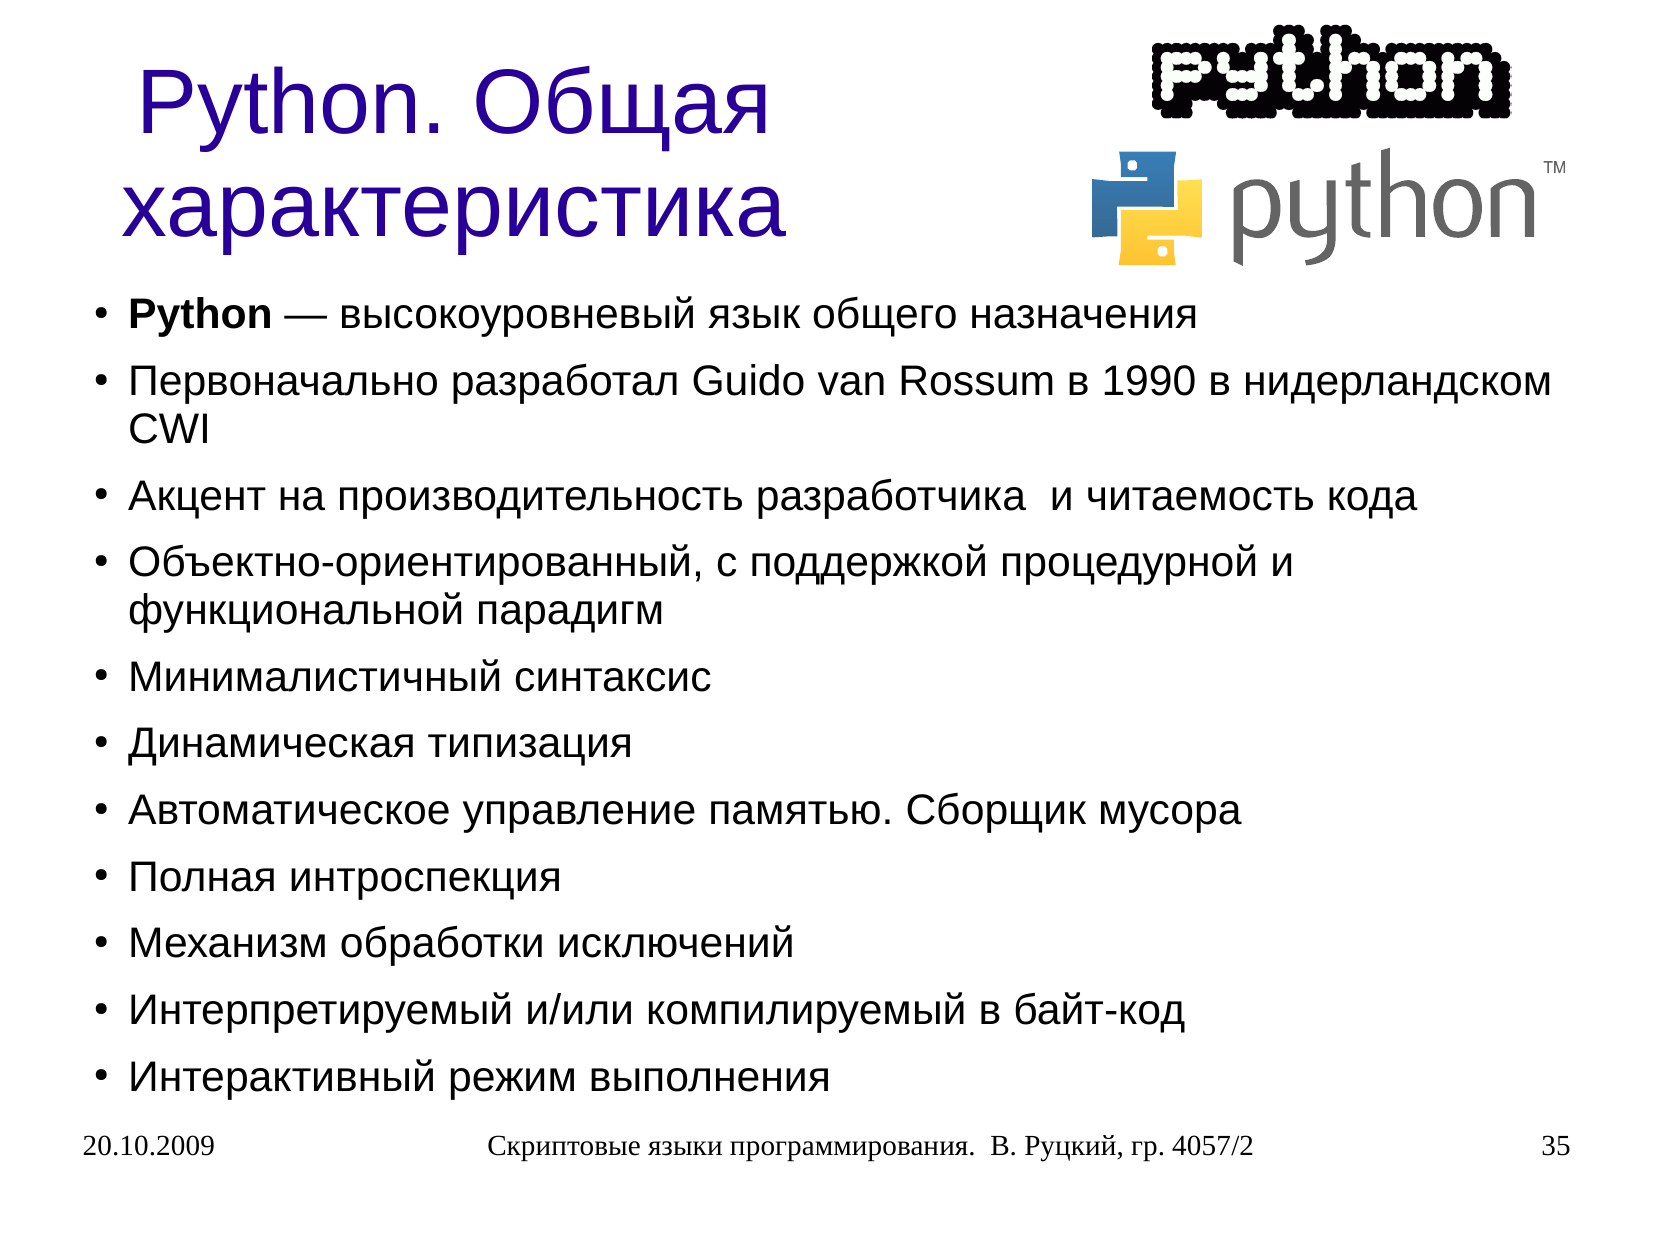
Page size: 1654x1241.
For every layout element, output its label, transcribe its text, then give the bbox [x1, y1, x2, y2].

title Python. Общая характеристика [82, 49, 827, 257]
list Python — высокоуровневый язык общего назначения Первоначально разработал Guido van Rossum в 1990 в нидерландском CWI Акцент на производительность разработчика и читаемость кода Объектно-ориентированный, с поддержкой процедурной и функциональной парадигм Минималистичный синтаксис Динамическая типизация Автоматическое управление памятью. Сборщик мусора Полная интроспекция Механизм обработки исключений Интерпретируемый и/или компилируемый в байт-код Интерактивный режим выполнения [82, 290, 1571, 1109]
picture [1092, 147, 1565, 266]
picture [1151, 24, 1512, 119]
